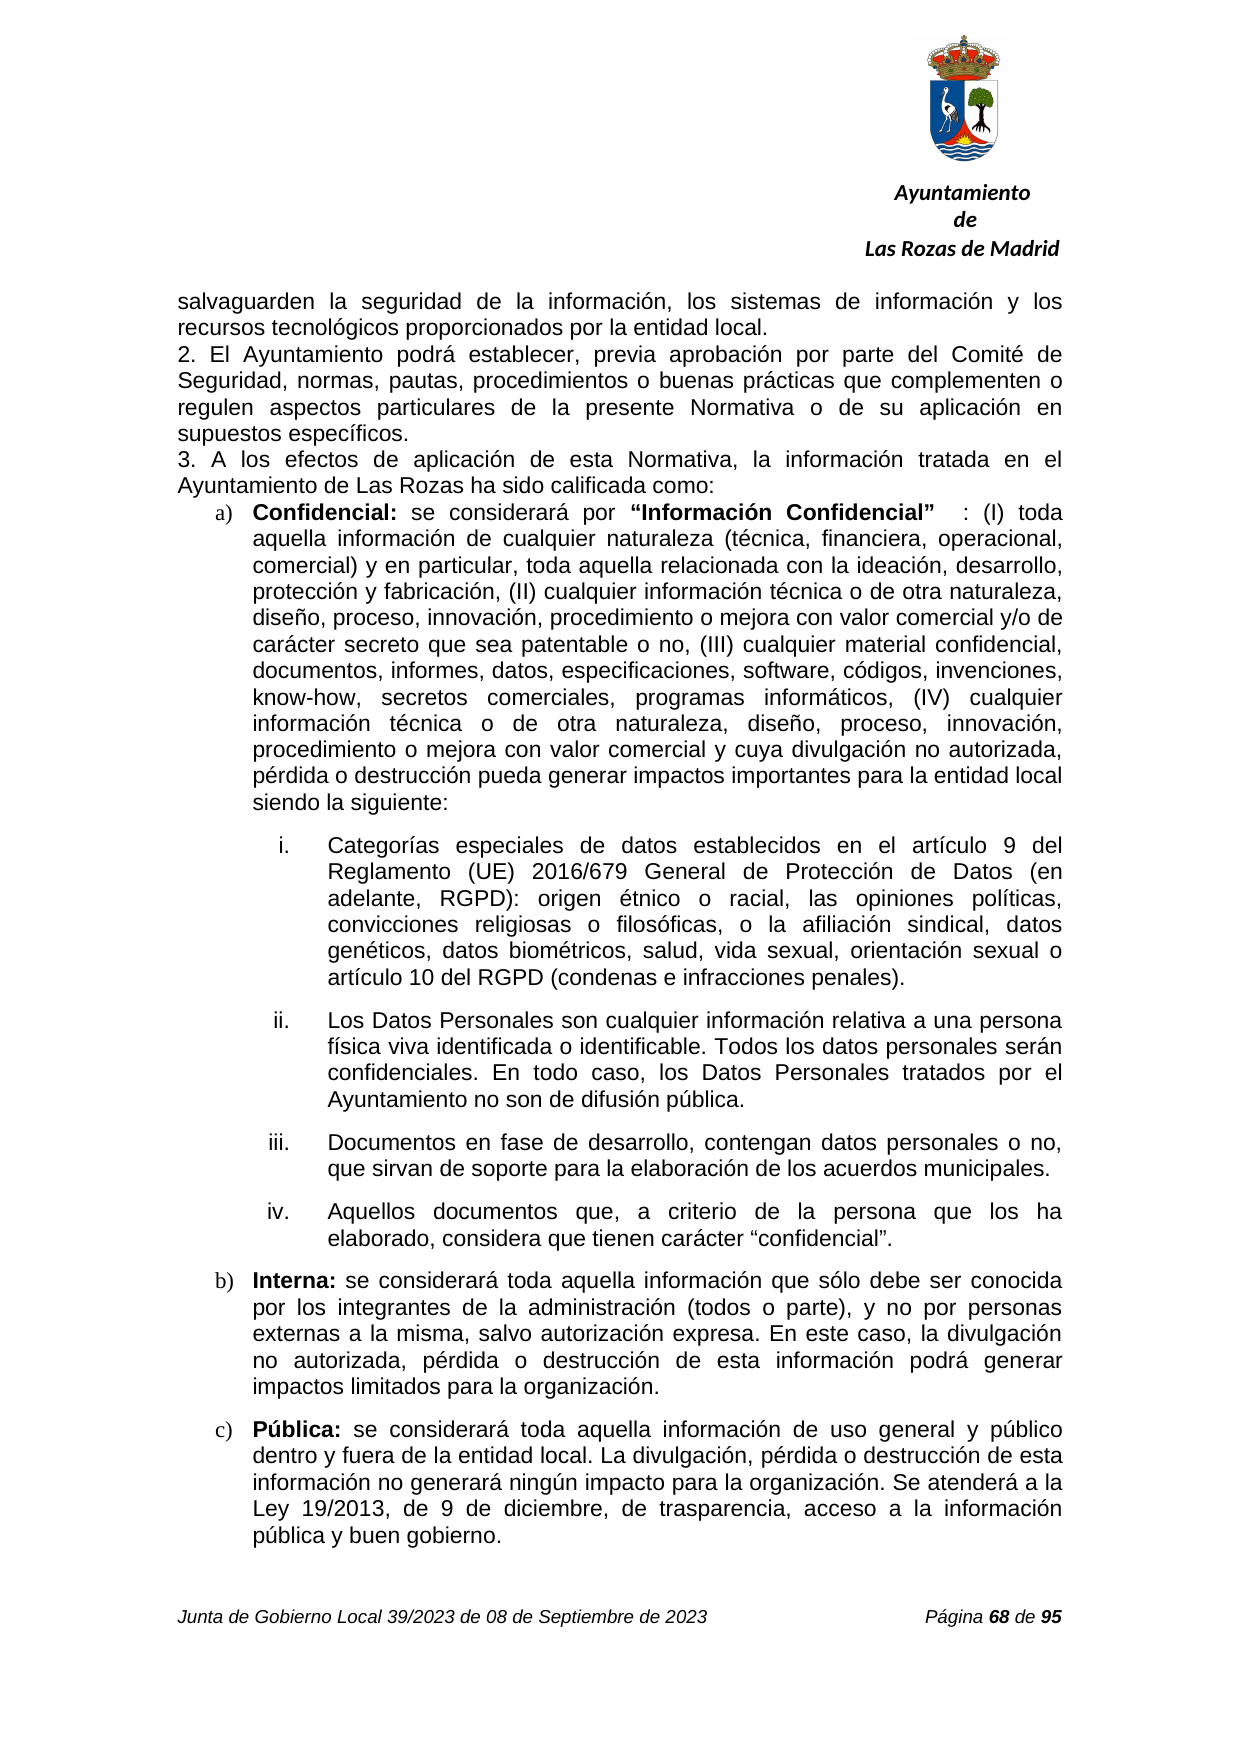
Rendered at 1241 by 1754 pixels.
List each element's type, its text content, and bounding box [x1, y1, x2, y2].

list Los Datos Personales son cualquier información relativa a una persona física viva identificada o identificable. Todos los datos personales serán confidenciales. En todo caso, los Datos Personales tratados por el Ayuntamiento no son de difusión pública. [290, 1007, 1063, 1112]
text 3. A los efectos de aplicación de esta Normativa, la información tratada en el Ayuntamiento de Las Rozas ha sido calificada como: [177, 446, 1063, 499]
list Aquellos documentos que, a criterio de la persona que los ha elaborado, considera que tienen carácter “confidencial”. [290, 1198, 1063, 1251]
list Pública: se considerará toda aquella información de uso general y público dentro y fuera de la entidad local. La divulgación, pérdida o destrucción de esta información no generará ningún impacto para la organización. Se atenderá a la Ley 19/2013, de 9 de diciembre, de trasparencia, acceso a la información pública y buen gobierno. [215, 1416, 1063, 1548]
list Categorías especiales de datos establecidos en el artículo 9 del Reglamento (UE) 2016/679 General de Protección de Datos (en adelante, RGPD): origen étnico o racial, las opiniones políticas, convicciones religiosas o filosóficas, o la afiliación sindical, datos genéticos, datos biométricos, salud, vida sexual, orientación sexual o artículo 10 del RGPD (condenas e infracciones penales). [290, 832, 1063, 990]
list Documentos en fase de desarrollo, contengan datos personales o no, que sirvan de soporte para la elaboración de los acuerdos municipales. [290, 1129, 1063, 1181]
text salvaguarden la seguridad de la información, los sistemas de información y los recursos tecnológicos proporcionados por la entidad local. [177, 288, 1063, 341]
text 2. El Ayuntamiento podrá establecer, previa aprobación por parte del Comité de Seguridad, normas, pautas, procedimientos o buenas prácticas que complementen o regulen aspectos particulares de la presente Normativa o de su aplicación en supuestos específicos. [177, 341, 1063, 446]
list Interna: se considerará toda aquella información que sólo debe ser conocida por los integrantes de la administración (todos o parte), y no por personas externas a la misma, salvo autorización expresa. En este caso, la divulgación no autorizada, pérdida o destrucción de esta información podrá generar impactos limitados para la organización. [215, 1267, 1063, 1399]
list Confidencial: se considerará por “Información Confidencial” : (I) toda aquella información de cualquier naturaleza (técnica, financiera, operacional, comercial) y en particular, toda aquella relacionada con la ideación, desarrollo, protección y fabricación, (II) cualquier información técnica o de otra naturaleza, diseño, proceso, innovación, procedimiento o mejora con valor comercial y/o de carácter secreto que sea patentable o no, (III) cualquier material confidencial, documentos, informes, datos, especificaciones, software, códigos, invenciones, know-how, secretos comerciales, programas informáticos, (IV) cualquier información técnica o de otra naturaleza, diseño, proceso, innovación, procedimiento o mejora con valor comercial y cuya divulgación no autorizada, pérdida o destrucción pueda generar impactos importantes para la entidad local siendo la siguiente: [215, 499, 1063, 815]
